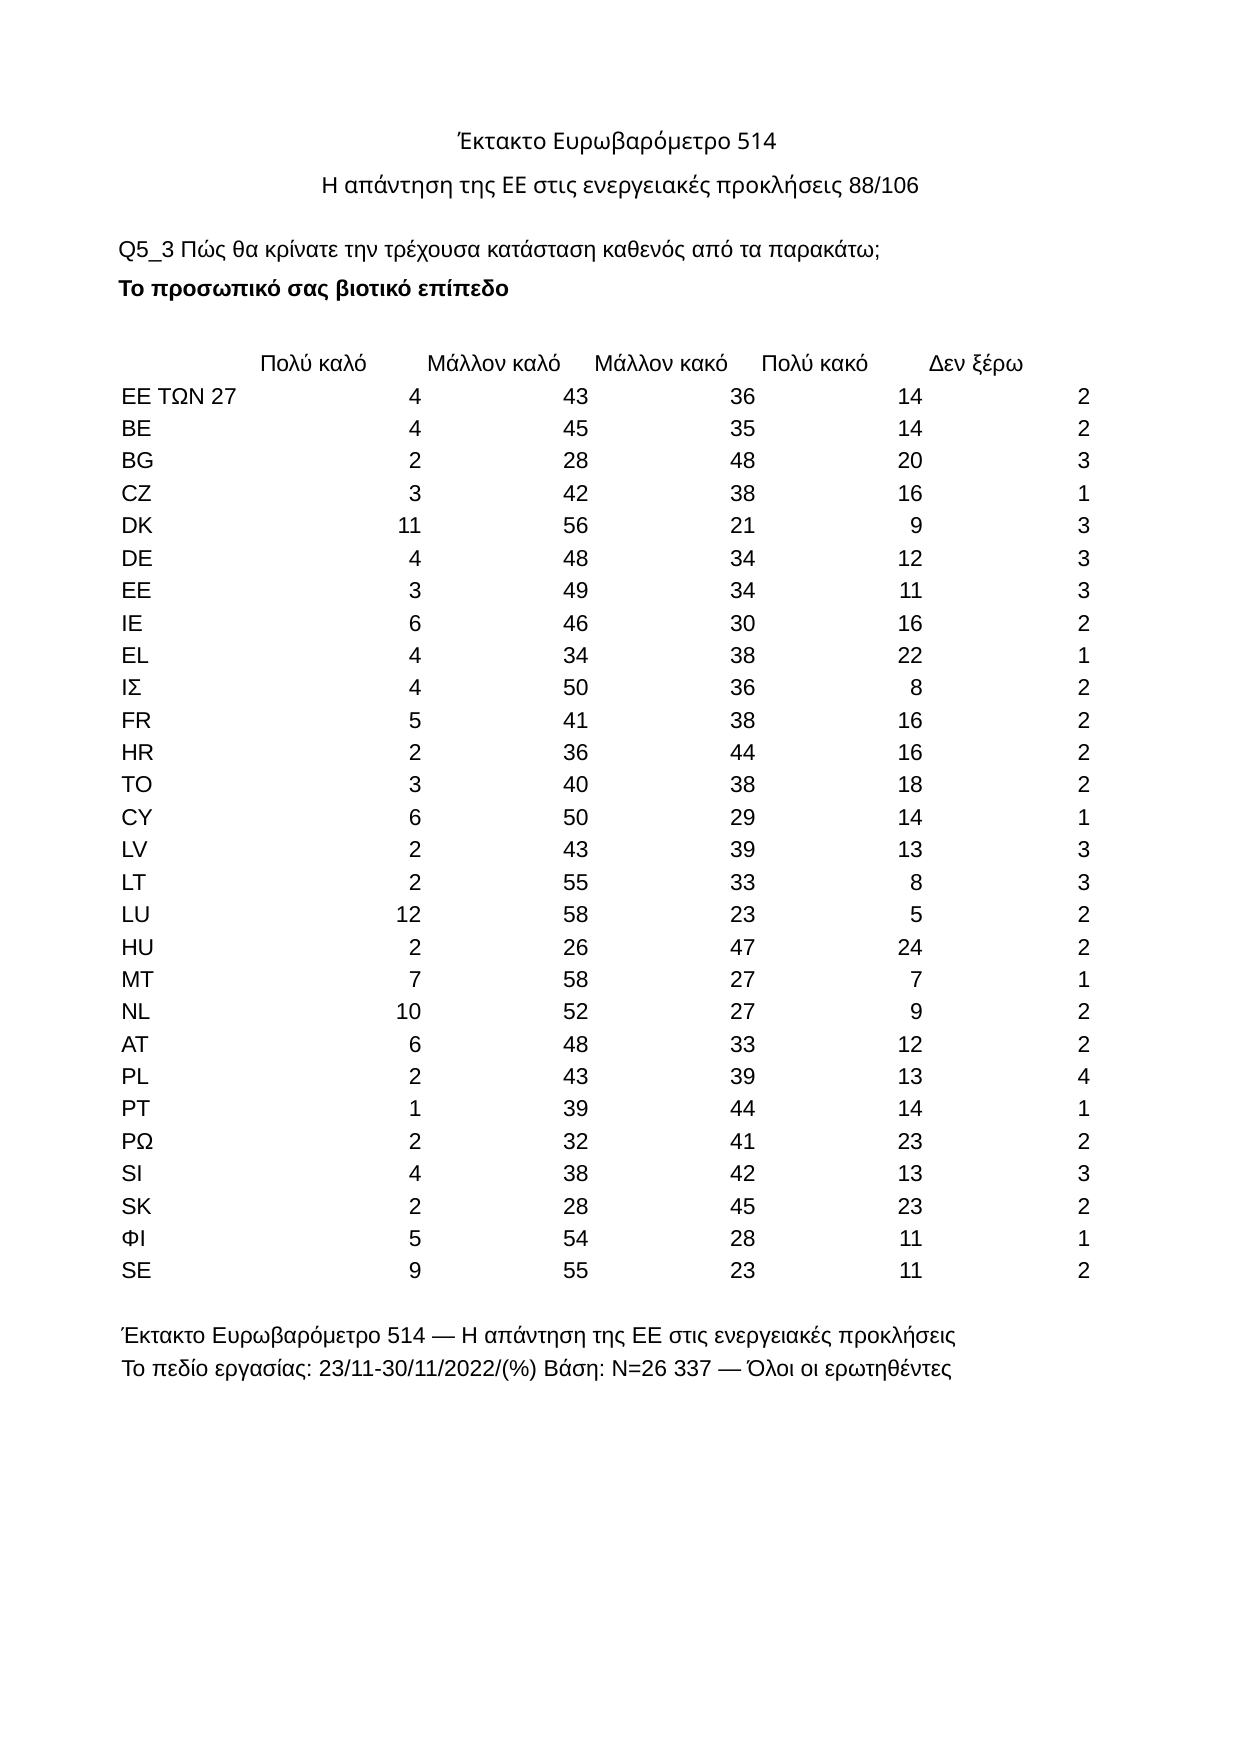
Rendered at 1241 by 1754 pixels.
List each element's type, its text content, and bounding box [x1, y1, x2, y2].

table_cell 2 [926, 1190, 1093, 1222]
table_cell CZ [118, 477, 257, 509]
table_cell 2 [926, 606, 1093, 639]
table_cell 12 [758, 1028, 926, 1060]
table_cell 58 [424, 963, 591, 995]
table_cell LU [118, 898, 257, 930]
table_cell 9 [758, 509, 926, 542]
table_cell 4 [257, 639, 424, 671]
table_cell 28 [591, 1222, 758, 1254]
table_cell BG [118, 445, 257, 477]
table_cell 33 [591, 1028, 758, 1060]
table_cell 16 [758, 704, 926, 736]
table_cell 3 [257, 769, 424, 801]
table_cell 6 [257, 801, 424, 833]
table_cell 21 [591, 509, 758, 542]
table_cell 8 [758, 671, 926, 704]
table_cell 36 [591, 380, 758, 412]
table_cell 4 [926, 1060, 1093, 1092]
table_cell 55 [424, 1254, 591, 1287]
table_cell HU [118, 930, 257, 963]
table_cell 36 [591, 671, 758, 704]
table_cell 9 [257, 1254, 424, 1287]
table_cell BE [118, 412, 257, 444]
table_cell SI [118, 1157, 257, 1189]
table_cell ΡΩ [118, 1125, 257, 1157]
table_cell 50 [424, 801, 591, 833]
table_cell 10 [257, 995, 424, 1028]
table_cell 2 [257, 1060, 424, 1092]
table_cell 1 [926, 801, 1093, 833]
table_cell 1 [926, 639, 1093, 671]
table_cell 2 [926, 1028, 1093, 1060]
table_cell 8 [758, 866, 926, 898]
table_cell 16 [758, 606, 926, 639]
table_cell 14 [758, 1093, 926, 1125]
table_cell 32 [424, 1125, 591, 1157]
table_cell 1 [926, 1093, 1093, 1125]
table_cell 40 [424, 769, 591, 801]
table_cell 43 [424, 380, 591, 412]
table_cell 46 [424, 606, 591, 639]
table_cell 26 [424, 930, 591, 963]
table_cell [758, 1287, 926, 1319]
table_cell 3 [926, 509, 1093, 542]
table_cell 2 [257, 930, 424, 963]
table_cell 14 [758, 380, 926, 412]
table_cell 48 [424, 542, 591, 574]
table_cell 1 [926, 963, 1093, 995]
table_cell 5 [758, 898, 926, 930]
table_cell 44 [591, 736, 758, 768]
table_cell 22 [758, 639, 926, 671]
table_cell 2 [926, 704, 1093, 736]
table_cell 39 [591, 1060, 758, 1092]
table_cell 13 [758, 1060, 926, 1092]
table_cell 2 [257, 445, 424, 477]
table_cell 3 [926, 445, 1093, 477]
text Q5_3 Πώς θα κρίνατε την τρέχουσα κατάσταση καθενός από τα παρακάτω; [118, 236, 1122, 262]
table_cell [591, 1287, 758, 1319]
table_cell 14 [758, 412, 926, 444]
table_cell 6 [257, 1028, 424, 1060]
table_cell 24 [758, 930, 926, 963]
table_cell FR [118, 704, 257, 736]
table_cell 11 [758, 574, 926, 606]
table_cell 7 [257, 963, 424, 995]
table_cell 41 [591, 1125, 758, 1157]
table_cell 29 [591, 801, 758, 833]
table_cell 27 [591, 963, 758, 995]
table_cell 11 [257, 509, 424, 542]
table_cell 4 [257, 671, 424, 704]
table_cell 14 [758, 801, 926, 833]
table_cell 45 [424, 412, 591, 444]
table_cell [424, 1287, 591, 1319]
table_cell 4 [257, 1157, 424, 1189]
table_cell 2 [926, 769, 1093, 801]
table_cell 13 [758, 1157, 926, 1189]
table_cell 2 [257, 1125, 424, 1157]
table_cell 38 [591, 639, 758, 671]
table_cell 36 [424, 736, 591, 768]
table_cell 23 [758, 1190, 926, 1222]
table_header [118, 347, 257, 380]
table_cell EE [118, 574, 257, 606]
table_cell 3 [926, 866, 1093, 898]
table_cell ΕΕ ΤΩΝ 27 [118, 380, 257, 412]
table_cell 1 [257, 1093, 424, 1125]
table_cell 27 [591, 995, 758, 1028]
table_header Μάλλον κακό [591, 347, 758, 380]
table_cell 48 [591, 445, 758, 477]
table_cell [926, 1287, 1093, 1319]
table_cell LV [118, 833, 257, 866]
table_cell 3 [926, 574, 1093, 606]
table_cell Έκτακτο Ευρωβαρόμετρο 514 — Η απάντηση της ΕΕ στις ενεργειακές προκλήσεις [118, 1319, 1093, 1352]
table_cell 2 [926, 1125, 1093, 1157]
table_cell 7 [758, 963, 926, 995]
table_header Δεν ξέρω [926, 347, 1093, 380]
table_cell 43 [424, 833, 591, 866]
table_cell 39 [424, 1093, 591, 1125]
table_cell 28 [424, 445, 591, 477]
table_cell 3 [257, 477, 424, 509]
table_cell 41 [424, 704, 591, 736]
table_cell 4 [257, 380, 424, 412]
table_cell 2 [257, 736, 424, 768]
table_cell ΤΟ [118, 769, 257, 801]
table_cell [118, 1287, 257, 1319]
table_cell 18 [758, 769, 926, 801]
table_cell 38 [591, 769, 758, 801]
table_cell 44 [591, 1093, 758, 1125]
table_cell 2 [926, 1254, 1093, 1287]
table_cell 16 [758, 736, 926, 768]
table_cell Το πεδίο εργασίας: 23/11-30/11/2022/(%) Βάση: N=26 337 — Όλοι οι ερωτηθέντες [118, 1352, 1093, 1384]
table_cell 23 [591, 1254, 758, 1287]
table_cell 34 [591, 574, 758, 606]
table_cell DE [118, 542, 257, 574]
table_cell 45 [591, 1190, 758, 1222]
table_cell 56 [424, 509, 591, 542]
table_cell 28 [424, 1190, 591, 1222]
table_cell 2 [257, 833, 424, 866]
table_cell 2 [257, 1190, 424, 1222]
table_cell 52 [424, 995, 591, 1028]
table_header Μάλλον καλό [424, 347, 591, 380]
table_cell 2 [926, 898, 1093, 930]
text Το προσωπικό σας βιοτικό επίπεδο [118, 275, 1122, 302]
table_cell 42 [424, 477, 591, 509]
table_cell 30 [591, 606, 758, 639]
table_cell 38 [591, 477, 758, 509]
table_cell 58 [424, 898, 591, 930]
table_cell 5 [257, 1222, 424, 1254]
table_header Πολύ κακό [758, 347, 926, 380]
table_cell 38 [424, 1157, 591, 1189]
table_cell 11 [758, 1254, 926, 1287]
table_cell 9 [758, 995, 926, 1028]
table_cell 23 [758, 1125, 926, 1157]
table_cell 5 [257, 704, 424, 736]
table_cell 3 [926, 833, 1093, 866]
table_cell 2 [926, 736, 1093, 768]
table_cell LT [118, 866, 257, 898]
table_cell 23 [591, 898, 758, 930]
table_cell SK [118, 1190, 257, 1222]
table_cell 2 [257, 866, 424, 898]
table_cell 2 [926, 995, 1093, 1028]
table_cell 1 [926, 1222, 1093, 1254]
table_cell 4 [257, 412, 424, 444]
table_cell 2 [926, 671, 1093, 704]
table_cell NL [118, 995, 257, 1028]
table_cell [257, 1287, 424, 1319]
table_cell 54 [424, 1222, 591, 1254]
table_cell PT [118, 1093, 257, 1125]
table_cell 34 [424, 639, 591, 671]
table_cell 12 [257, 898, 424, 930]
table_cell 43 [424, 1060, 591, 1092]
table_cell PL [118, 1060, 257, 1092]
table_cell 33 [591, 866, 758, 898]
table_cell 50 [424, 671, 591, 704]
table_cell 2 [926, 930, 1093, 963]
table_cell EL [118, 639, 257, 671]
table_cell 49 [424, 574, 591, 606]
table_cell 3 [926, 1157, 1093, 1189]
table_cell IE [118, 606, 257, 639]
table_header Πολύ καλό [257, 347, 424, 380]
table_cell 48 [424, 1028, 591, 1060]
table_cell ΙΣ [118, 671, 257, 704]
table_cell 39 [591, 833, 758, 866]
table_cell 3 [257, 574, 424, 606]
table_cell 47 [591, 930, 758, 963]
table_cell ΦΙ [118, 1222, 257, 1254]
table_cell 13 [758, 833, 926, 866]
table_cell 55 [424, 866, 591, 898]
table_cell SE [118, 1254, 257, 1287]
table_cell 42 [591, 1157, 758, 1189]
table_cell CY [118, 801, 257, 833]
table_cell 35 [591, 412, 758, 444]
table_cell AT [118, 1028, 257, 1060]
table_cell 6 [257, 606, 424, 639]
table_cell DK [118, 509, 257, 542]
table_cell 1 [926, 477, 1093, 509]
table_cell 3 [926, 542, 1093, 574]
table_cell 11 [758, 1222, 926, 1254]
table_cell MT [118, 963, 257, 995]
table_cell 2 [926, 380, 1093, 412]
table_cell 16 [758, 477, 926, 509]
table_cell 38 [591, 704, 758, 736]
table_cell 12 [758, 542, 926, 574]
table_cell 4 [257, 542, 424, 574]
table_cell 20 [758, 445, 926, 477]
table_cell HR [118, 736, 257, 768]
table_cell 34 [591, 542, 758, 574]
table_cell 2 [926, 412, 1093, 444]
